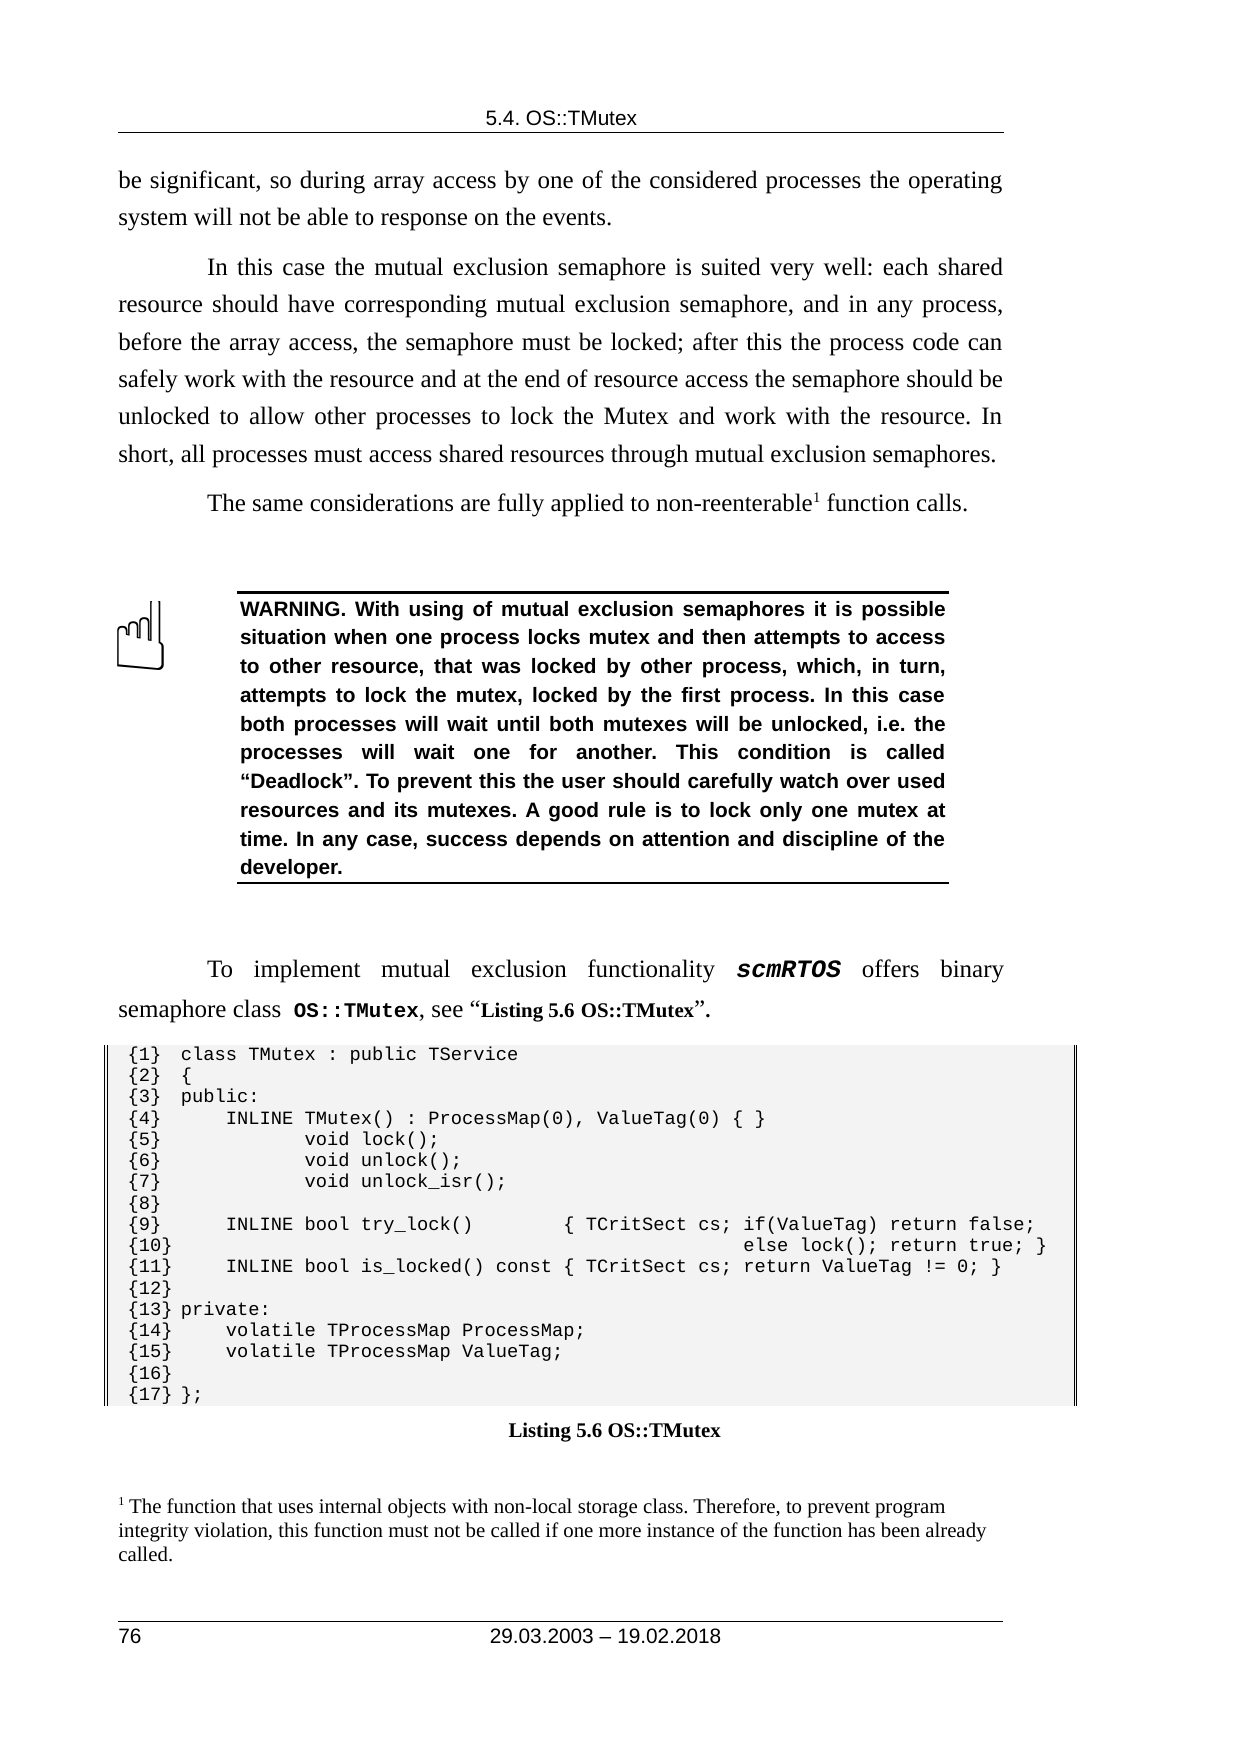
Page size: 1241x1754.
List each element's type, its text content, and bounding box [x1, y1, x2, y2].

list public: [108, 1087, 1074, 1108]
list }; [108, 1385, 1074, 1406]
list void unlock_isr(); [108, 1172, 1074, 1193]
text The same considerations are fully applied to non-reenterable function calls. [118, 488, 1004, 517]
list else lock(); return true; } [108, 1236, 1074, 1257]
list volatile TProcessMap ValueTag; [108, 1342, 1074, 1363]
text  [111, 601, 202, 687]
text In this case the mutual exclusion semaphore is suited very well: each shared resource should have corresponding mutual exclusion semaphore, and in any process, before the array access, the semaphore must be locked; after this the process code can safely work with the resource and at the end of resource access the semaphore should be unlocked to allow other processes to lock the Mutex and work with the resource. In short, all processes must access shared resources through mutual exclusion semaphores. [118, 252, 1004, 467]
text WARNING. With using of mutual exclusion semaphores it is possible situation when one process locks mutex and then attempts to access to other resource, that was locked by other process, which, in turn, attempts to lock the mutex, locked by the first process. In this case both processes will wait until both mutexes will be unlocked, i.e. the processes will wait one for another. This condition is called “Deadlock”. To prevent this the user should carefully watch over used resources and its mutexes. A good rule is to lock only one mutex at time. In any case, success depends on attention and discipline of the developer. [237, 594, 949, 882]
list void unlock(); [108, 1151, 1074, 1172]
text The function that uses internal objects with non-local storage class. Therefore, to prevent program integrity violation, this function must not be called if one more instance of the function has been already called. [118, 1494, 1004, 1566]
list INLINE bool is_locked() const { TCritSect cs; return ValueTag != 0; } [108, 1257, 1074, 1278]
list volatile TProcessMap ProcessMap; [108, 1321, 1074, 1342]
list INLINE TMutex() : ProcessMap(0), ValueTag(0) { } [108, 1108, 1074, 1130]
text To implement mutual exclusion functionality scmRTOS offers binary semaphore class OS::TMutex, see “Listing 5.6 OS::TMutex”. [118, 954, 1004, 1023]
list class TMutex : public TService [108, 1045, 1074, 1066]
list void lock(); [108, 1130, 1074, 1151]
list private: [108, 1300, 1074, 1321]
list INLINE bool try_lock() { TCritSect cs; if(ValueTag) return false; [108, 1215, 1074, 1236]
text Listing 5.6 OS::TMutex [225, 1418, 1004, 1442]
list { [108, 1066, 1074, 1087]
text be significant, so during array access by one of the considered processes the operating system will not be able to response on the events. [118, 165, 1004, 231]
